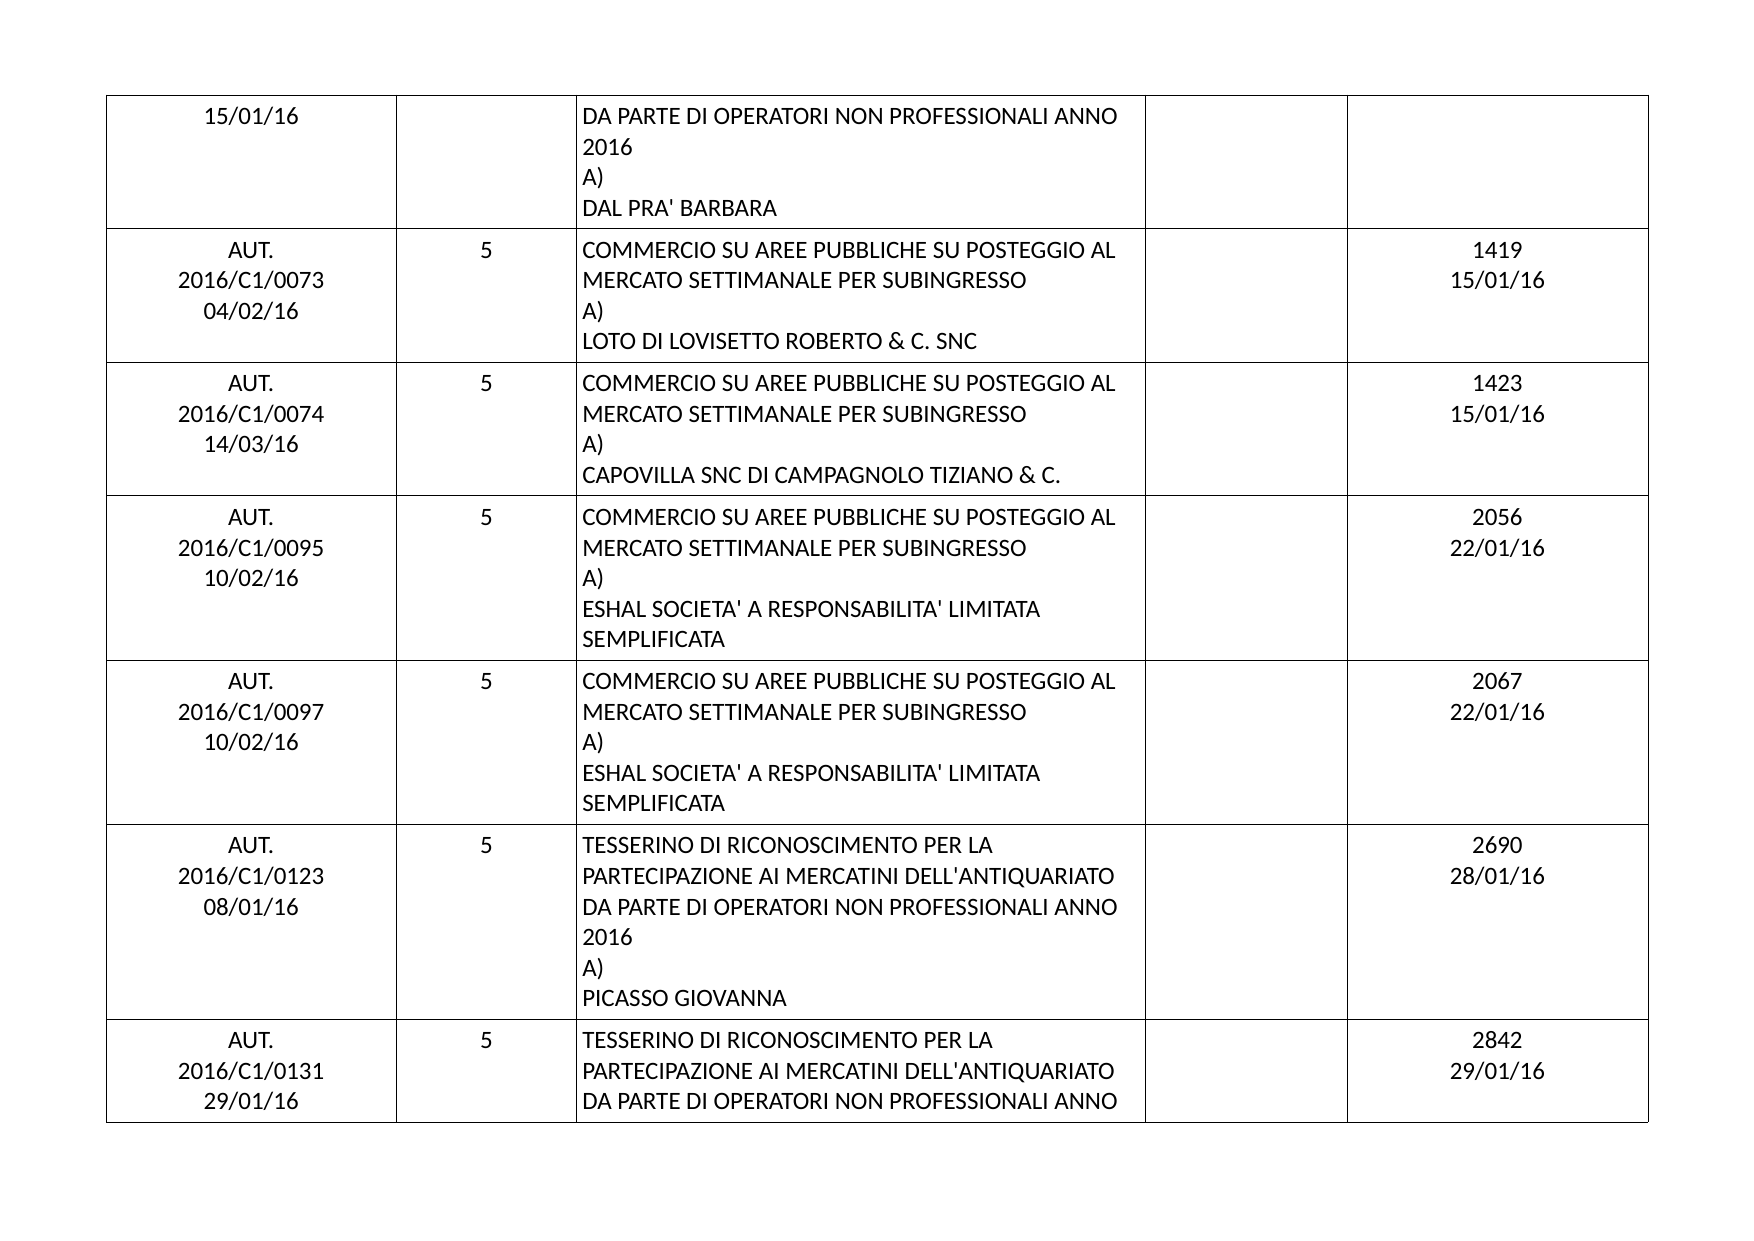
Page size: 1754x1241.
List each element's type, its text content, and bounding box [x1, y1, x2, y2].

table_cell AUT. 2016/C1/0074 14/03/16 [107, 363, 396, 495]
table_cell 15/01/16 [107, 96, 396, 228]
table_cell commercio su aree pubbliche su posteggio al mercato settimanale per subingresso a) eshal societa' a responsabilita' limitata semplificata [577, 661, 1145, 824]
table_cell 5 [397, 363, 576, 495]
table_cell [1146, 825, 1347, 1018]
table_cell 2690 28/01/16 [1348, 825, 1648, 1018]
table_cell 5 [397, 496, 576, 659]
table_cell AUT. 2016/C1/0097 10/02/16 [107, 661, 396, 824]
table_cell 5 [397, 661, 576, 824]
table_cell AUT. 2016/C1/0095 10/02/16 [107, 496, 396, 659]
table_cell AUT. 2016/C1/0131 29/01/16 [107, 1020, 396, 1122]
table_cell [1146, 496, 1347, 659]
table_cell da parte di operatori non professionali anno 2016 a) dal pra' barbara [577, 96, 1145, 228]
table_cell 1423 15/01/16 [1348, 363, 1648, 495]
table_cell AUT. 2016/C1/0123 08/01/16 [107, 825, 396, 1018]
table_cell commercio su aree pubbliche su posteggio al mercato settimanale per subingresso a) loto di lovisetto roberto & c. snc [577, 229, 1145, 362]
table_cell 1419 15/01/16 [1348, 229, 1648, 362]
table_cell tesserino di riconoscimento per la partecipazione ai mercatini dell'antiquariato da parte di operatori non professionali anno [577, 1020, 1145, 1122]
table_cell [1348, 96, 1648, 228]
table_cell commercio su aree pubbliche su posteggio al mercato settimanale per subingresso a) capovilla snc di campagnolo tiziano & c. [577, 363, 1145, 495]
table_cell 2056 22/01/16 [1348, 496, 1648, 659]
table_cell 5 [397, 1020, 576, 1122]
table_cell [1146, 363, 1347, 495]
table_cell [1146, 229, 1347, 362]
table_cell 2842 29/01/16 [1348, 1020, 1648, 1122]
table_cell [1146, 661, 1347, 824]
table_cell tesserino di riconoscimento per la partecipazione ai mercatini dell'antiquariato da parte di operatori non professionali anno 2016 a) picasso giovanna [577, 825, 1145, 1018]
table_cell 2067 22/01/16 [1348, 661, 1648, 824]
table_cell 5 [397, 825, 576, 1018]
table_cell [1146, 1020, 1347, 1122]
table_cell AUT. 2016/C1/0073 04/02/16 [107, 229, 396, 362]
table_cell [397, 96, 576, 228]
table_cell [1146, 96, 1347, 228]
table_cell commercio su aree pubbliche su posteggio al mercato settimanale per subingresso a) eshal societa' a responsabilita' limitata semplificata [577, 496, 1145, 659]
table_cell 5 [397, 229, 576, 362]
